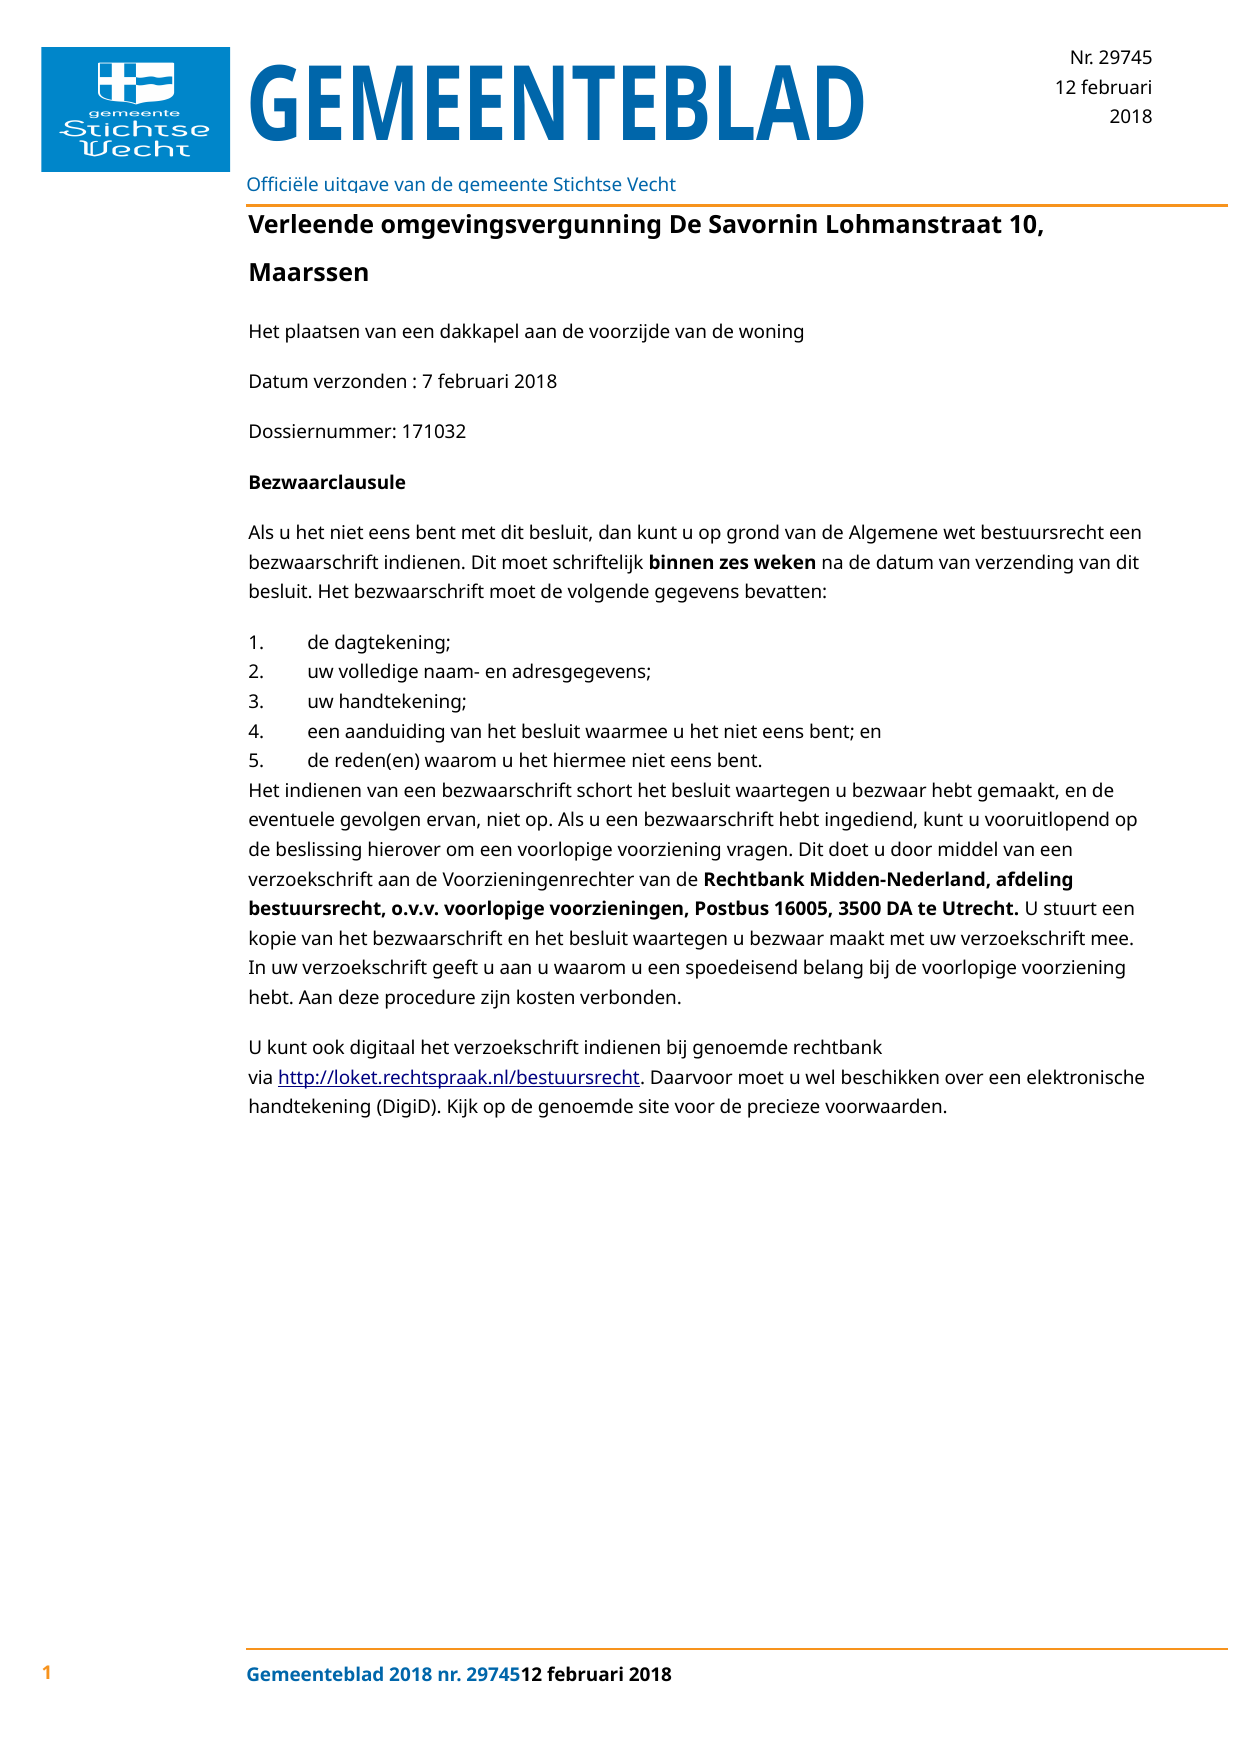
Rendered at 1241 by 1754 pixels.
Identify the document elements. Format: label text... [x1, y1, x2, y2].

list de dagtekening; [248, 629, 1152, 655]
text Datum verzonden : 7 februari 2018 [248, 368, 1152, 394]
list de reden(en) waarom u het hiermee niet eens bent. [248, 747, 1152, 773]
text Bezwaarclausule [248, 469, 1152, 495]
text Het plaatsen van een dakkapel aan de voorzijde van de woning [248, 318, 1152, 344]
list een aanduiding van het besluit waarmee u het niet eens bent; en [248, 718, 1152, 744]
list uw volledige naam- en adresgegevens; [248, 659, 1152, 684]
text Als u het niet eens bent met dit besluit, dan kunt u op grond van de Algemene wet bestuursrecht een bezwaarschrift indienen. Dit moet schriftelijk binnen zes weken na de datum van verzending van dit besluit. Het bezwaarschrift moet de volgende gegevens bevatten: [248, 519, 1152, 604]
text Dossiernummer: 171032 [248, 419, 1152, 444]
list uw handtekening; [248, 688, 1152, 714]
text U kunt ook digitaal het verzoekschrift indienen bij genoemde rechtbank via http://loket.rechtspraak.nl/bestuursrecht. Daarvoor moet u wel beschikken over een elektronische handtekening (DigiD). Kijk op de genoemde site voor de precieze voorwaarden. [248, 1034, 1152, 1119]
picture [99, 63, 135, 101]
picture [137, 63, 174, 103]
text Het indienen van een bezwaarschrift schort het besluit waartegen u bezwaar hebt gemaakt, en de eventuele gevolgen ervan, niet op. Als u een bezwaarschrift hebt ingediend, kunt u vooruitlopend op de beslissing hierover om een voorlopige voorziening vragen. Dit doet u door middel van een verzoekschrift aan de Voorzieningenrechter van de Rechtbank Midden-Nederland, afdeling bestuursrecht, o.v.v. voorlopige voorzieningen, Postbus 16005, 3500 DA te Utrecht. U stuurt een kopie van het bezwaarschrift en het besluit waartegen u bezwaar maakt met uw verzoekschrift mee. In uw verzoekschrift geeft u aan u waarom u een spoedeisend belang bij de voorlopige voorziening hebt. Aan deze procedure zijn kosten verbonden. [248, 777, 1152, 1010]
text Verleende omgevingsvergunning De Savornin Lohmanstraat 10, Maarssen [248, 207, 1152, 288]
